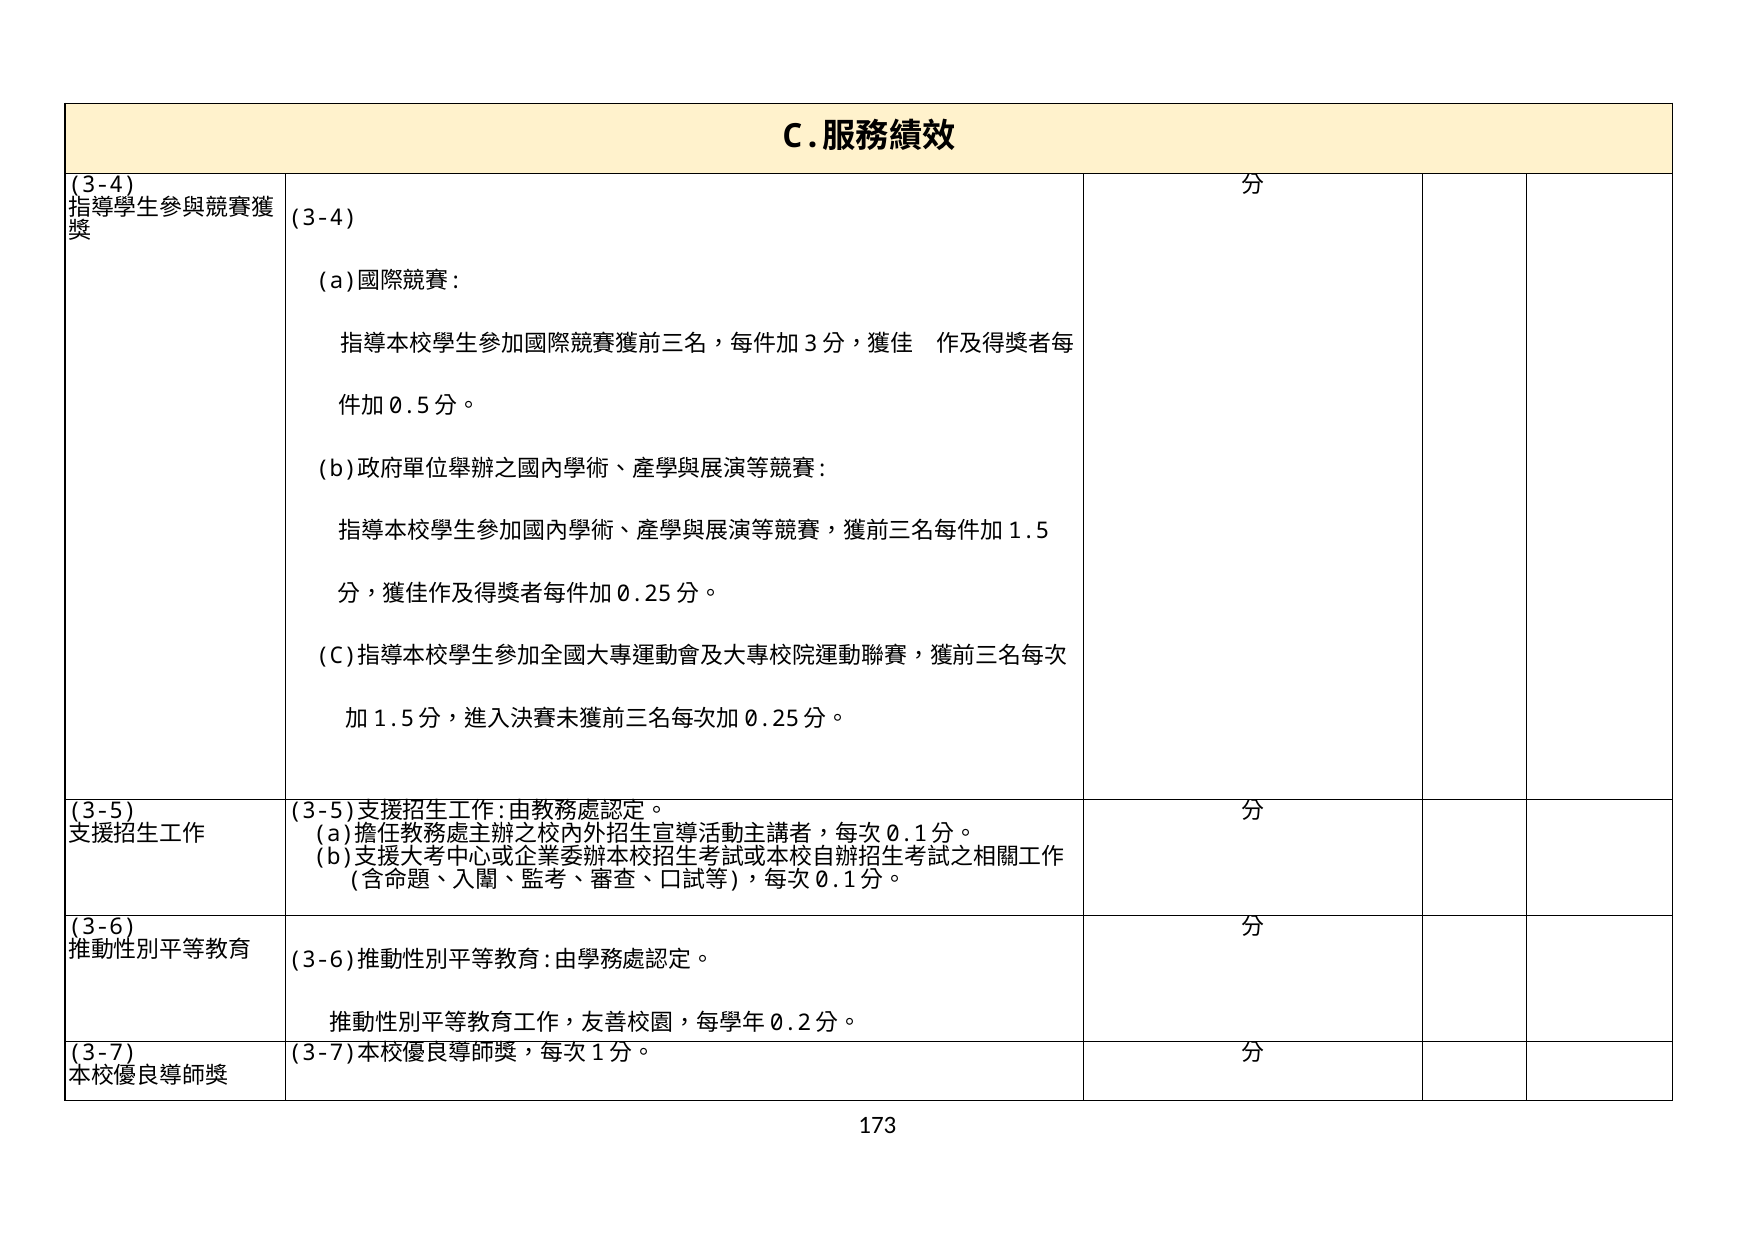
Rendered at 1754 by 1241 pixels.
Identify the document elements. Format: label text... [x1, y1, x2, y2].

table_cell [1527, 174, 1672, 799]
table_cell [1527, 916, 1672, 1041]
table_cell [1423, 1042, 1526, 1100]
table_cell (3-4) (a)國際競賽: 指導本校學生參加國際競賽獲前三名，每件加3分，獲佳 作及得獎者每件加0.5分。 (b)政府單位舉辦之國內學術、產學與展演等競賽: 指導本校學生參加國內學術、產學與展演等競賽，獲前三名每件加1.5 分，獲佳作及得獎者每件加0.25分。 (C)指導本校學生參加全國大專運動會及大專校院運動聯賽，獲前三名每次加1.5分，進入決賽未獲前三名每次加0.25分。 [286, 174, 1083, 799]
table_cell 分 [1084, 800, 1422, 915]
table_cell (3-5) 支援招生工作 [66, 800, 285, 915]
table_cell [1527, 800, 1672, 915]
table_cell (3-7)本校優良導師獎，每次1分。 [286, 1042, 1083, 1100]
table_cell (3-6) 推動性別平等教育 [66, 916, 285, 1041]
table_cell 分 [1084, 916, 1422, 1041]
table_cell 分 [1084, 1042, 1422, 1100]
table_cell 分 [1084, 174, 1422, 799]
table_header C.服務績效 [66, 104, 1672, 173]
table_cell [1423, 800, 1526, 915]
table_cell (3-6)推動性別平等教育:由學務處認定。 推動性別平等教育工作，友善校園，每學年0.2分。 [286, 916, 1083, 1041]
table_cell [1527, 1042, 1672, 1100]
table_cell (3-4) 指導學生參與競賽獲獎 [66, 174, 285, 799]
table_cell (3-5)支援招生工作:由教務處認定。 (a)擔任教務處主辦之校內外招生宣導活動主講者，每次0.1分。 (b)支援大考中心或企業委辦本校招生考試或本校自辦招生考試之相關工作(含命題、入闈、監考、審查、口試等)，每次0.1分。 [286, 800, 1083, 915]
table_cell [1423, 174, 1526, 799]
table_cell (3-7) 本校優良導師獎 [66, 1042, 285, 1100]
table_cell [1423, 916, 1526, 1041]
